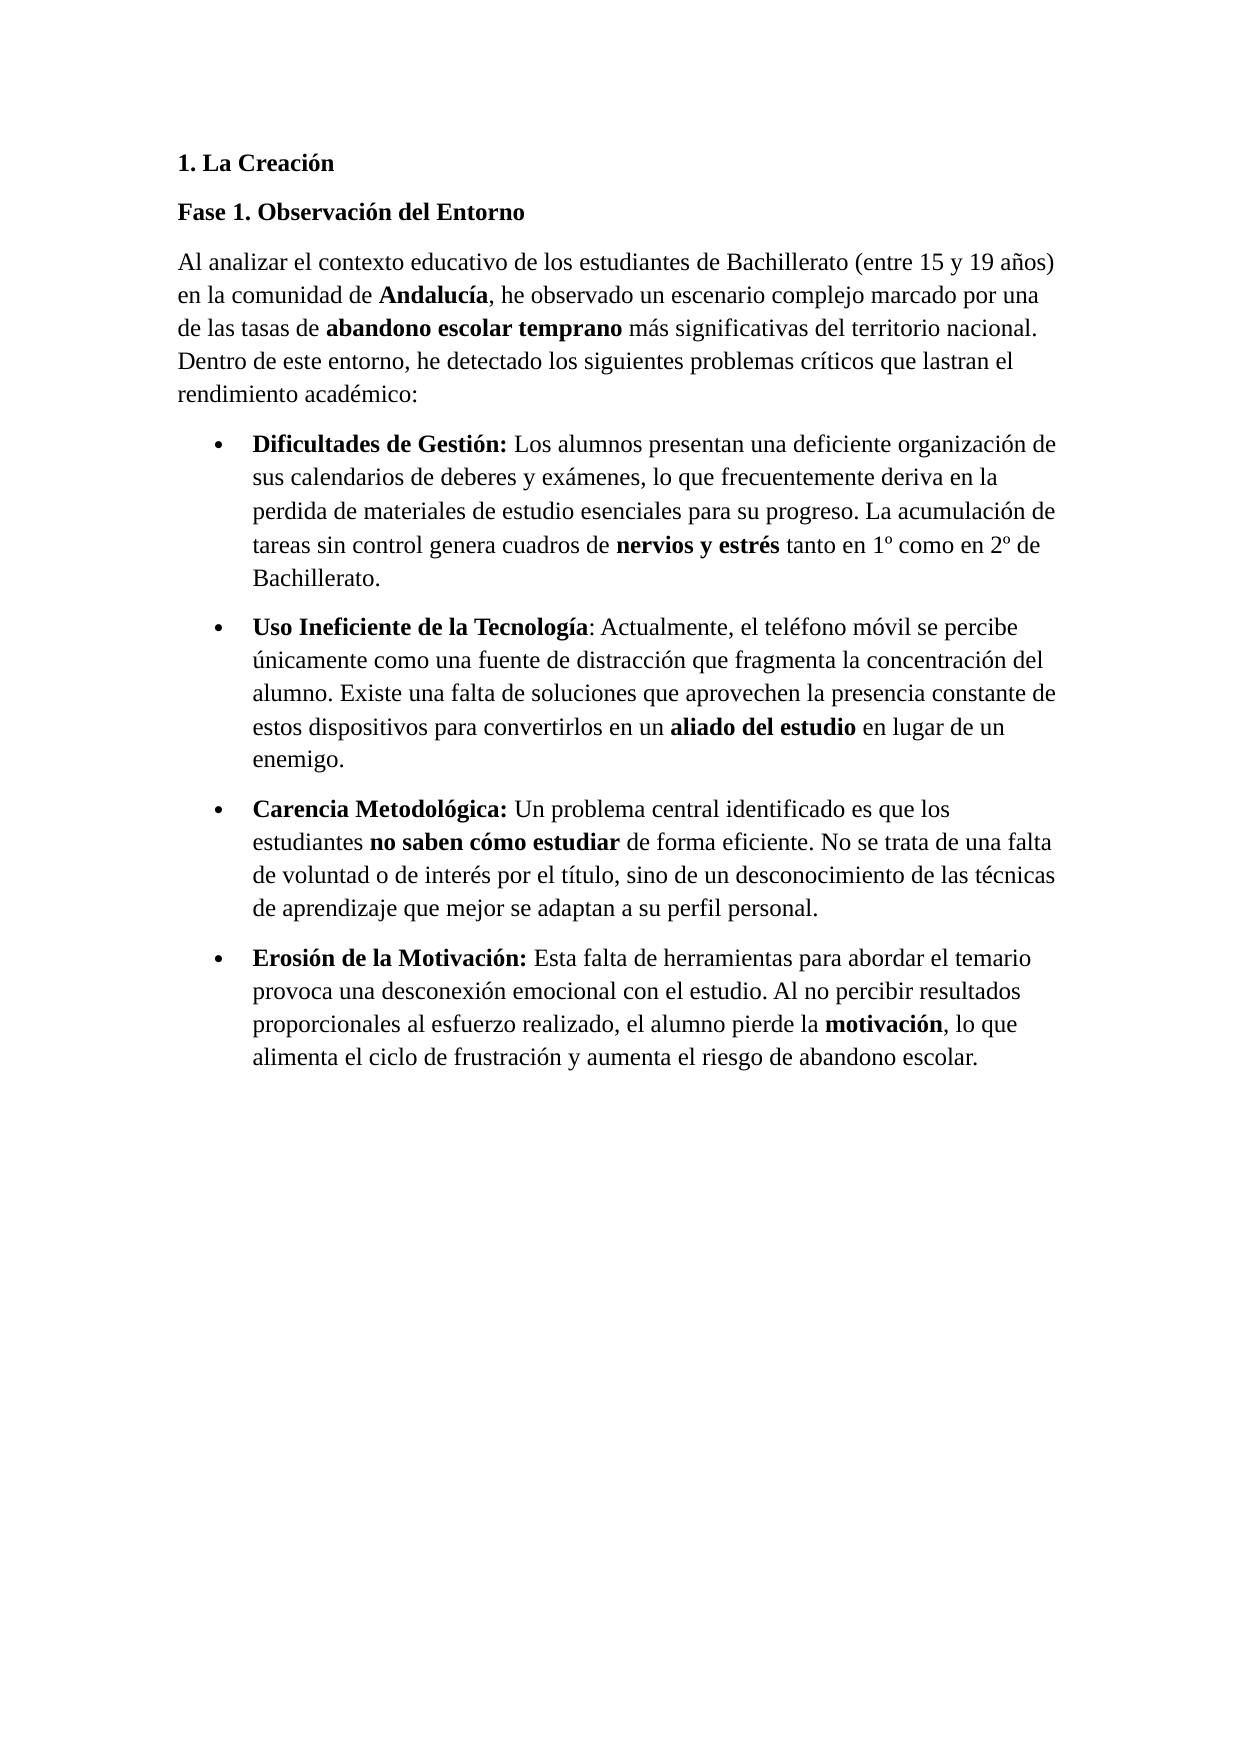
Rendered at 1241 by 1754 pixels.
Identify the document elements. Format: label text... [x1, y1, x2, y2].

text Fase 1. Observación del Entorno [177, 197, 1063, 226]
list Dificultades de Gestión: Los alumnos presentan una deficiente organización de sus calendarios de deberes y exámenes, lo que frecuentemente deriva en la perdida de materiales de estudio esenciales para su progreso. La acumulación de tareas sin control genera cuadros de nervios y estrés tanto en 1º como en 2º de Bachillerato. [215, 429, 1063, 592]
list Uso Ineficiente de la Tecnología: Actualmente, el teléfono móvil se percibe únicamente como una fuente de distracción que fragmenta la concentración del alumno. Existe una falta de soluciones que aprovechen la presencia constante de estos dispositivos para convertirlos en un aliado del estudio en lugar de un enemigo. [215, 612, 1063, 773]
text Al analizar el contexto educativo de los estudiantes de Bachillerato (entre 15 y 19 años) en la comunidad de Andalucía, he observado un escenario complejo marcado por una de las tasas de abandono escolar temprano más significativas del territorio nacional. Dentro de este entorno, he detectado los siguientes problemas críticos que lastran el rendimiento académico: [177, 247, 1063, 408]
list Erosión de la Motivación: Esta falta de herramientas para abordar el temario provoca una desconexión emocional con el estudio. Al no percibir resultados proporcionales al esfuerzo realizado, el alumno pierde la motivación, lo que alimenta el ciclo de frustración y aumenta el riesgo de abandono escolar. [215, 943, 1063, 1071]
list Carencia Metodológica: Un problema central identificado es que los estudiantes no saben cómo estudiar de forma eficiente. No se trata de una falta de voluntad o de interés por el título, sino de un desconocimiento de las técnicas de aprendizaje que mejor se adaptan a su perfil personal. [215, 794, 1063, 922]
text 1. La Creación [177, 148, 1063, 176]
